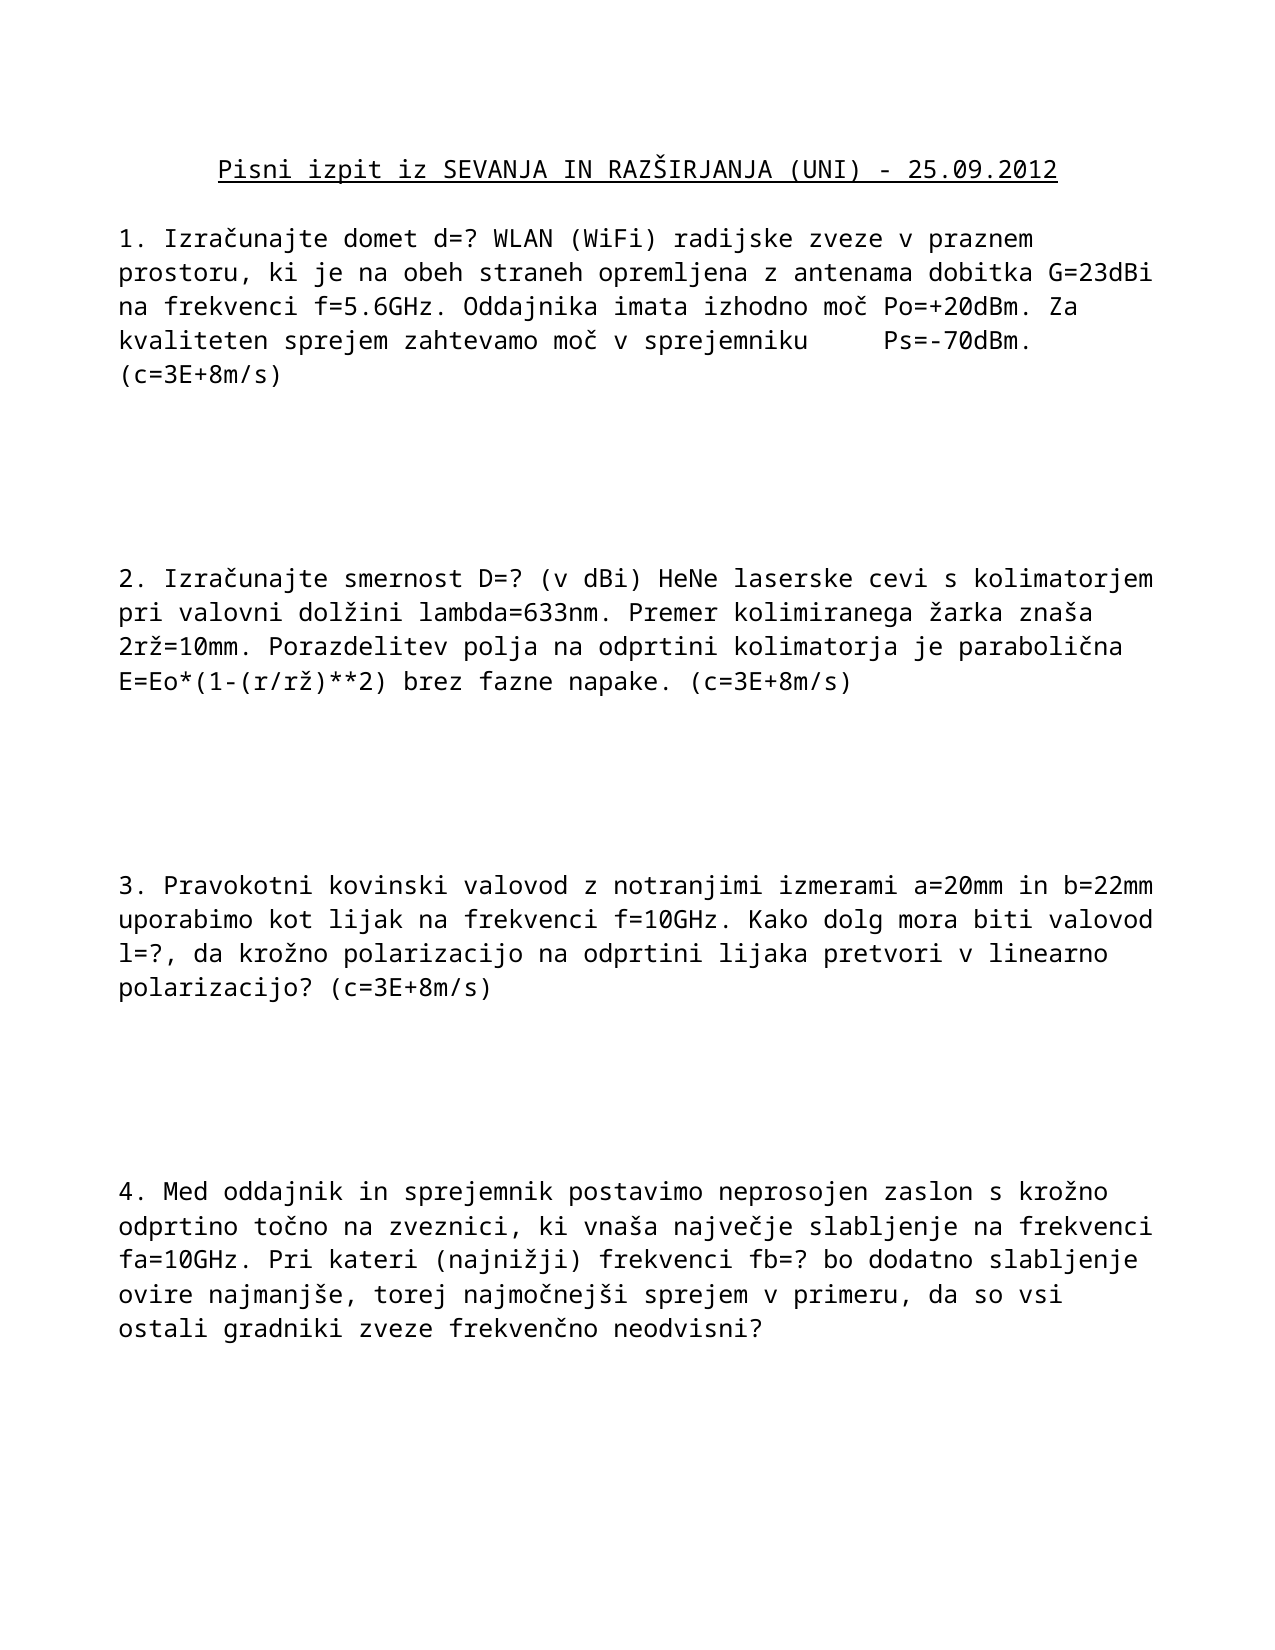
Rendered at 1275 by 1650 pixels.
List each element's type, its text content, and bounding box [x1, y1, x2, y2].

text 2. Izračunajte smernost D=? (v dBi) HeNe laserske cevi s kolimatorjem pri valovni dolžini lambda=633nm. Premer kolimiranega žarka znaša 2rž=10mm. Porazdelitev polja na odprtini kolimatorja je parabolična E=Eo*(1-(r/rž)**2) brez fazne napake. (c=3E+8m/s) [118, 561, 1157, 697]
text 4. Med oddajnik in sprejemnik postavimo neprosojen zaslon s krožno odprtino točno na zveznici, ki vnaša največje slabljenje na frekvenci fa=10GHz. Pri kateri (najnižji) frekvenci fb=? bo dodatno slabljenje ovire najmanjše, torej najmočnejši sprejem v primeru, da so vsi ostali gradniki zveze frekvenčno neodvisni? [118, 1174, 1157, 1344]
text 3. Pravokotni kovinski valovod z notranjimi izmerami a=20mm in b=22mm uporabimo kot lijak na frekvenci f=10GHz. Kako dolg mora biti valovod l=?, da krožno polarizacijo na odprtini lijaka pretvori v linearno polarizacijo? (c=3E+8m/s) [118, 867, 1157, 1004]
text Pisni izpit iz SEVANJA IN RAZŠIRJANJA (UNI) - 25.09.2012 [118, 152, 1157, 186]
text 1. Izračunajte domet d=? WLAN (WiFi) radijske zveze v praznem prostoru, ki je na obeh straneh opremljena z antenama dobitka G=23dBi na frekvenci f=5.6GHz. Oddajnika imata izhodno moč Po=+20dBm. Za kvaliteten sprejem zahtevamo moč v sprejemniku Ps=-70dBm. (c=3E+8m/s) [118, 220, 1157, 391]
